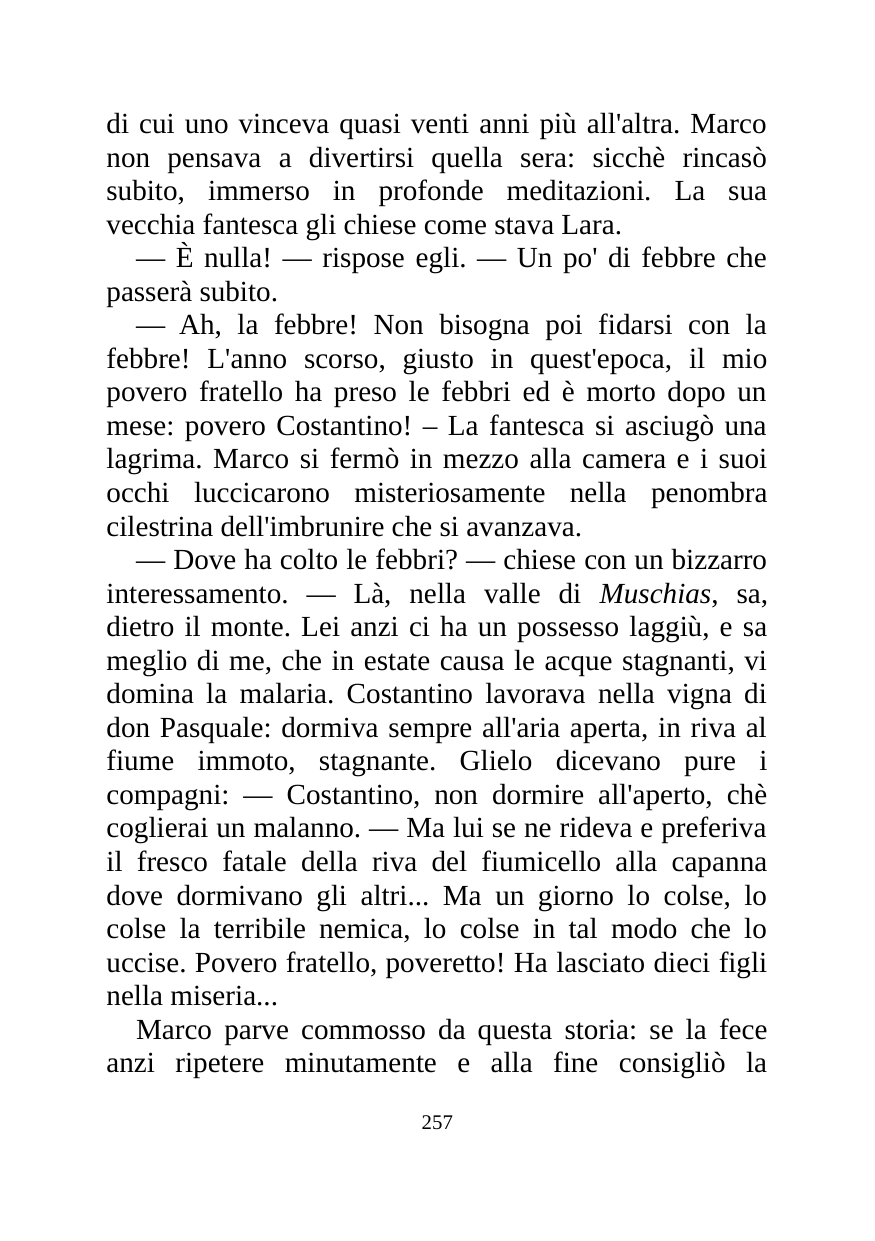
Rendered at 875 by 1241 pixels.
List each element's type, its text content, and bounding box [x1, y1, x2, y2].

text — Ah, la febbre! Non bisogna poi fidarsi con la febbre! L'anno scorso, giusto in quest'epoca, il mio povero fratello ha preso le febbri ed è morto dopo un mese: povero Costantino! – La fantesca si asciugò una lagrima. Marco si fermò in mezzo alla camera e i suoi occhi luccicarono misteriosamente nella penombra cilestrina dell'imbrunire che si avanzava. [106, 307, 768, 542]
text — È nulla! — rispose egli. — Un po' di febbre che passerà subito. [106, 240, 768, 307]
text di cui uno vinceva quasi venti anni più all'altra. Marco non pensava a divertirsi quella sera: sicchè rincasò subito, immerso in profonde meditazioni. La sua vecchia fantesca gli chiese come stava Lara. [106, 106, 768, 240]
text Marco parve commosso da questa storia: se la fece anzi ripetere minutamente e alla fine consigliò la [106, 1012, 768, 1079]
text — Dove ha colto le febbri? — chiese con un bizzarro interessamento. — Là, nella valle di Muschias, sa, dietro il monte. Lei anzi ci ha un possesso laggiù, e sa meglio di me, che in estate causa le acque stagnanti, vi domina la malaria. Costantino lavorava nella vigna di don Pasquale: dormiva sempre all'aria aperta, in riva al fiume immoto, stagnante. Glielo dicevano pure i compagni: — Costantino, non dormire all'aperto, chè coglierai un malanno. — Ma lui se ne rideva e preferiva il fresco fatale della riva del fiumicello alla capanna dove dormivano gli altri... Ma un giorno lo colse, lo colse la terribile nemica, lo colse in tal modo che lo uccise. Povero fratello, poveretto! Ha lasciato dieci figli nella miseria... [106, 542, 768, 1012]
